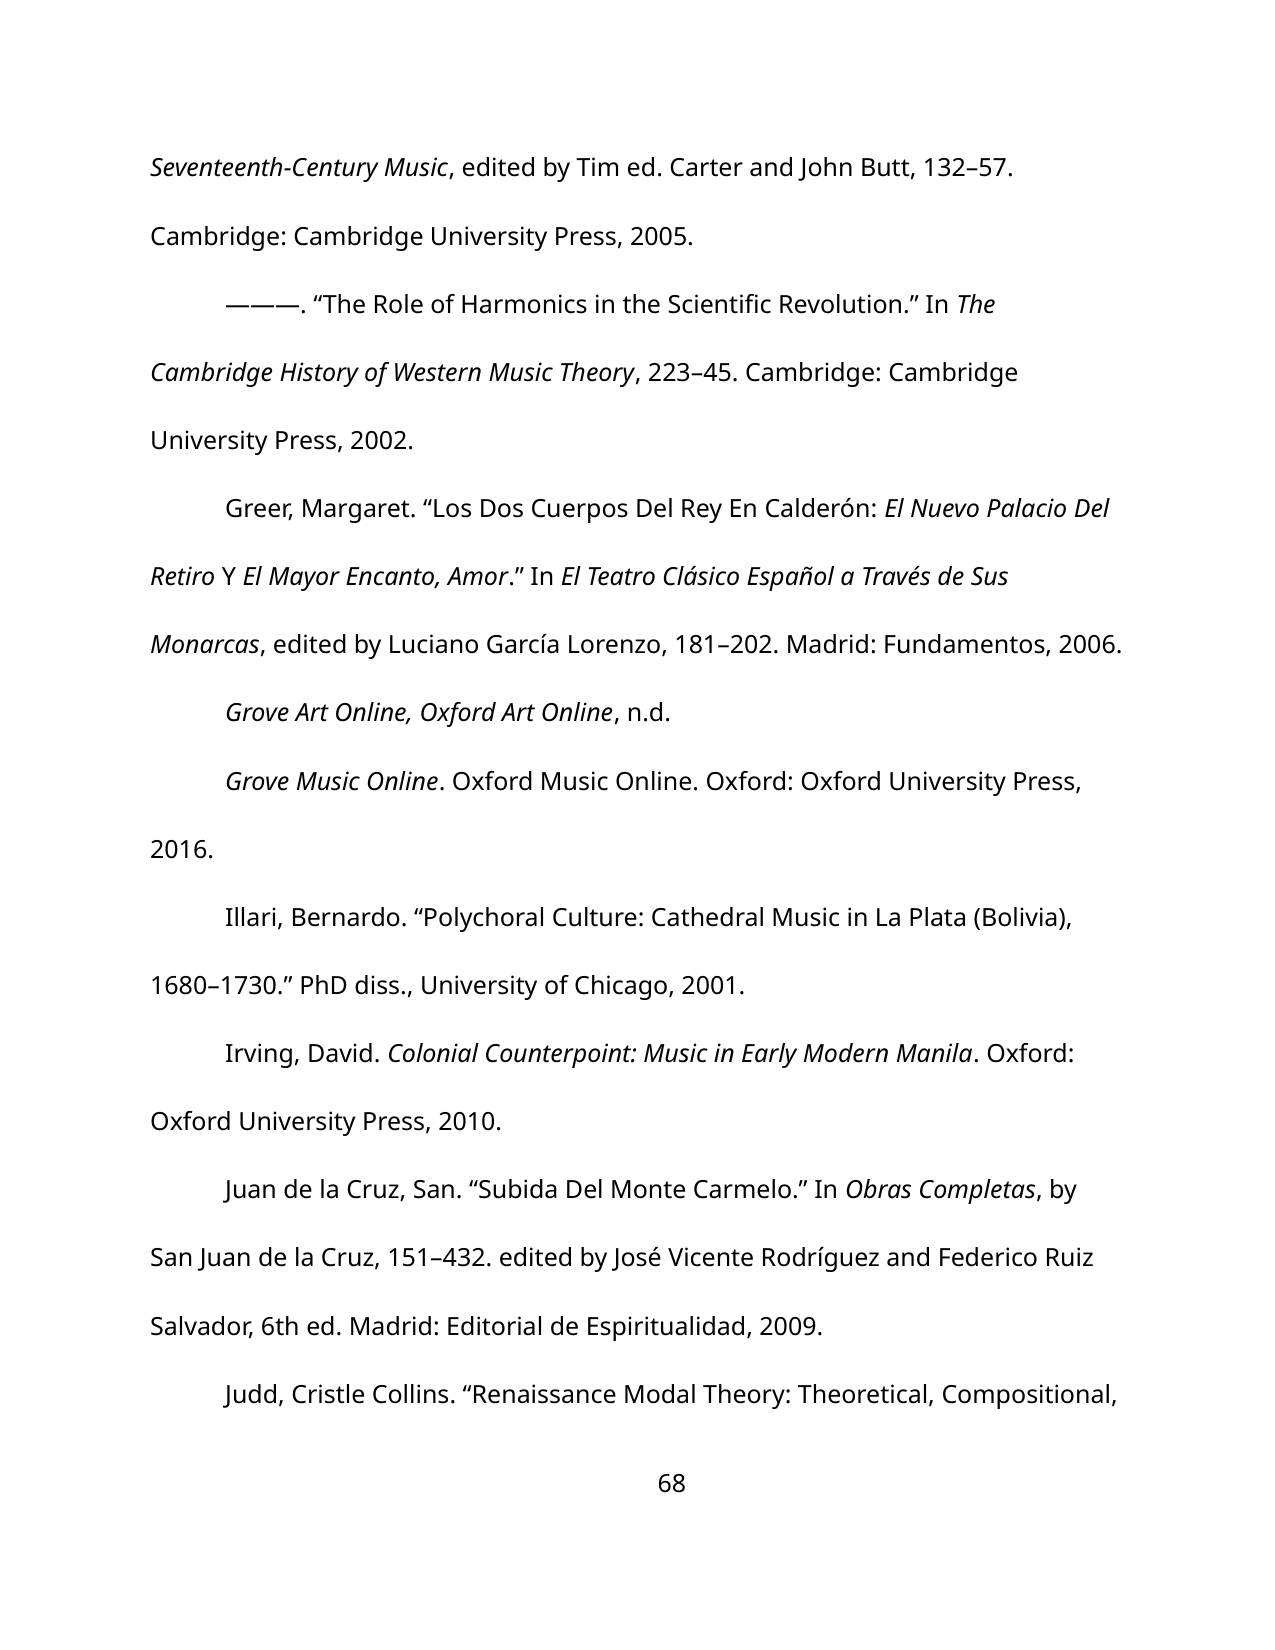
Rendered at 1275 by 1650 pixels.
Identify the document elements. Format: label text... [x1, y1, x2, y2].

text Illari, Bernardo. “Polychoral Culture: Cathedral Music in La Plata (Bolivia), 1680–1730.” PhD diss., University of Chicago, 2001. [150, 899, 1125, 1002]
text Seventeenth-Century Music, edited by Tim ed. Carter and John Butt, 132–57. Cambridge: Cambridge University Press, 2005. [150, 150, 1125, 252]
text Irving, David. Colonial Counterpoint: Music in Early Modern Manila. Oxford: Oxford University Press, 2010. [150, 1036, 1125, 1138]
text Greer, Margaret. “Los Dos Cuerpos Del Rey En Calderón: El Nuevo Palacio Del Retiro Y El Mayor Encanto, Amor.” In El Teatro Clásico Español a Través de Sus Monarcas, edited by Luciano García Lorenzo, 181–202. Madrid: Fundamentos, 2006. [150, 491, 1125, 661]
text Grove Art Online, Oxford Art Online, n.d. [150, 695, 1125, 729]
text ———. “The Role of Harmonics in the Scientific Revolution.” In The Cambridge History of Western Music Theory, 223–45. Cambridge: Cambridge University Press, 2002. [150, 286, 1125, 457]
text Juan de la Cruz, San. “Subida Del Monte Carmelo.” In Obras Completas, by San Juan de la Cruz, 151–432. edited by José Vicente Rodríguez and Federico Ruiz Salvador, 6th ed. Madrid: Editorial de Espiritualidad, 2009. [150, 1172, 1125, 1342]
text Grove Music Online. Oxford Music Online. Oxford: Oxford University Press, 2016. [150, 763, 1125, 865]
text Judd, Cristle Collins. “Renaissance Modal Theory: Theoretical, Compositional, [150, 1376, 1125, 1410]
